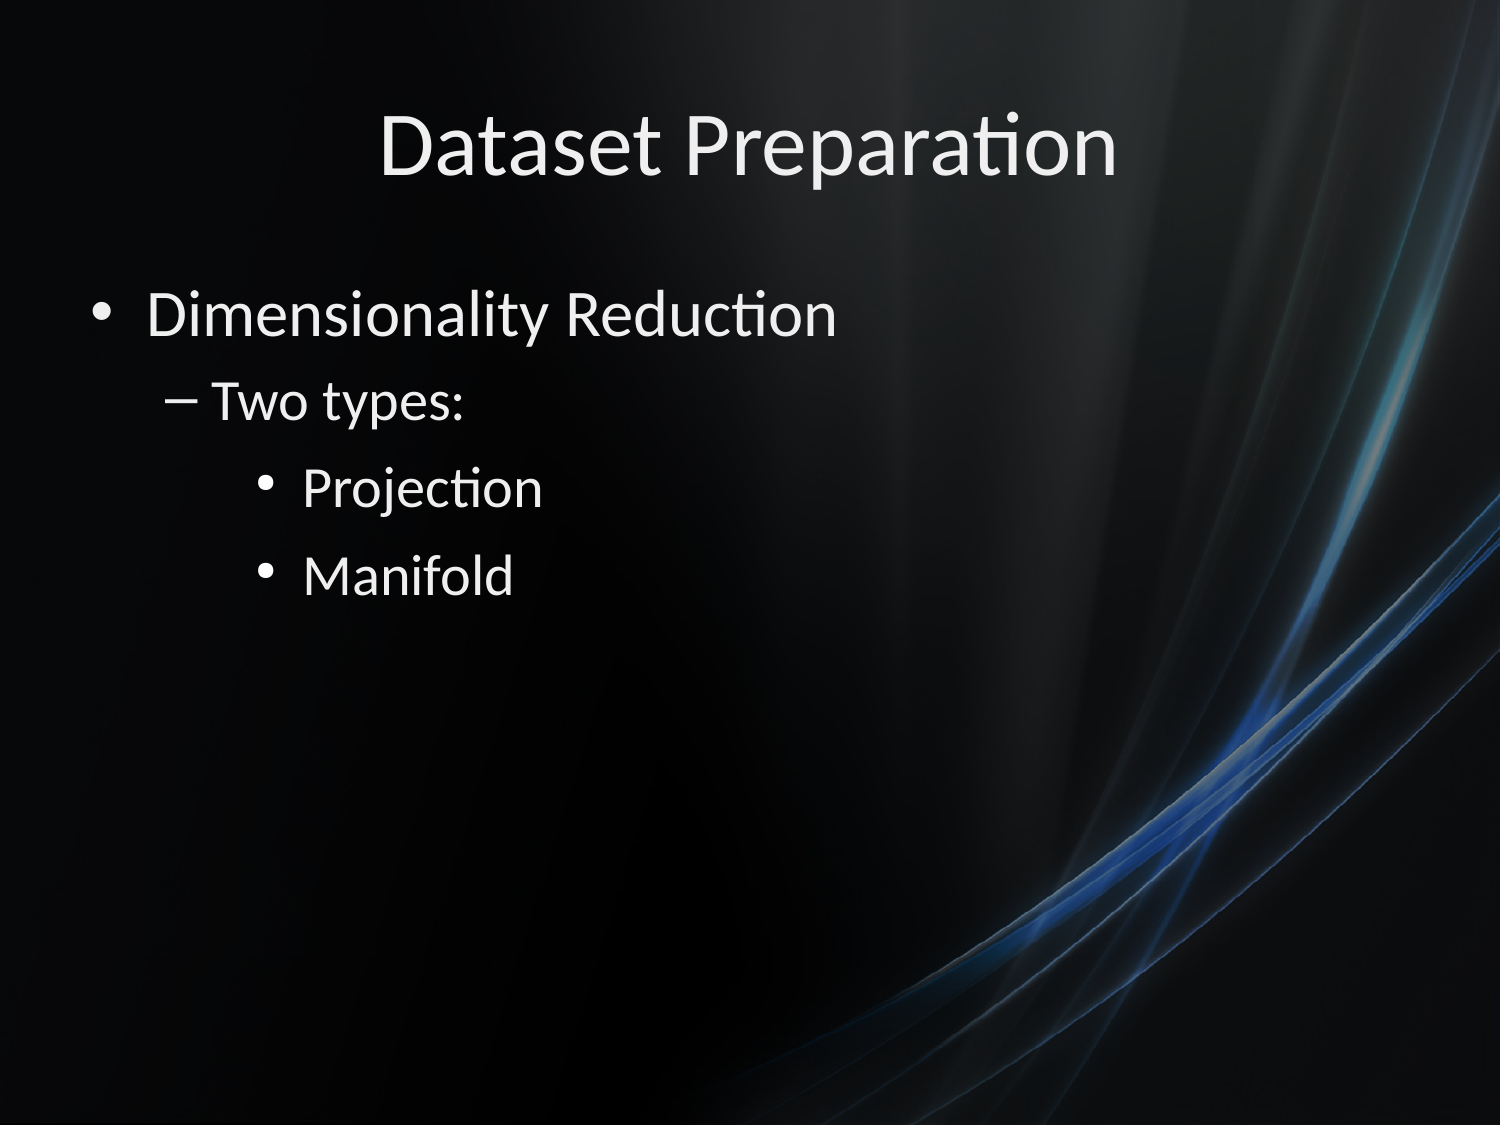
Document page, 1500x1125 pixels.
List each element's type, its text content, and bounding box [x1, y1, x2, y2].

picture [0, 0, 1500, 1125]
title Dataset Preparation [75, 45, 1425, 233]
list Dimensionality Reduction Two types: Projection Manifold [75, 262, 1425, 1005]
